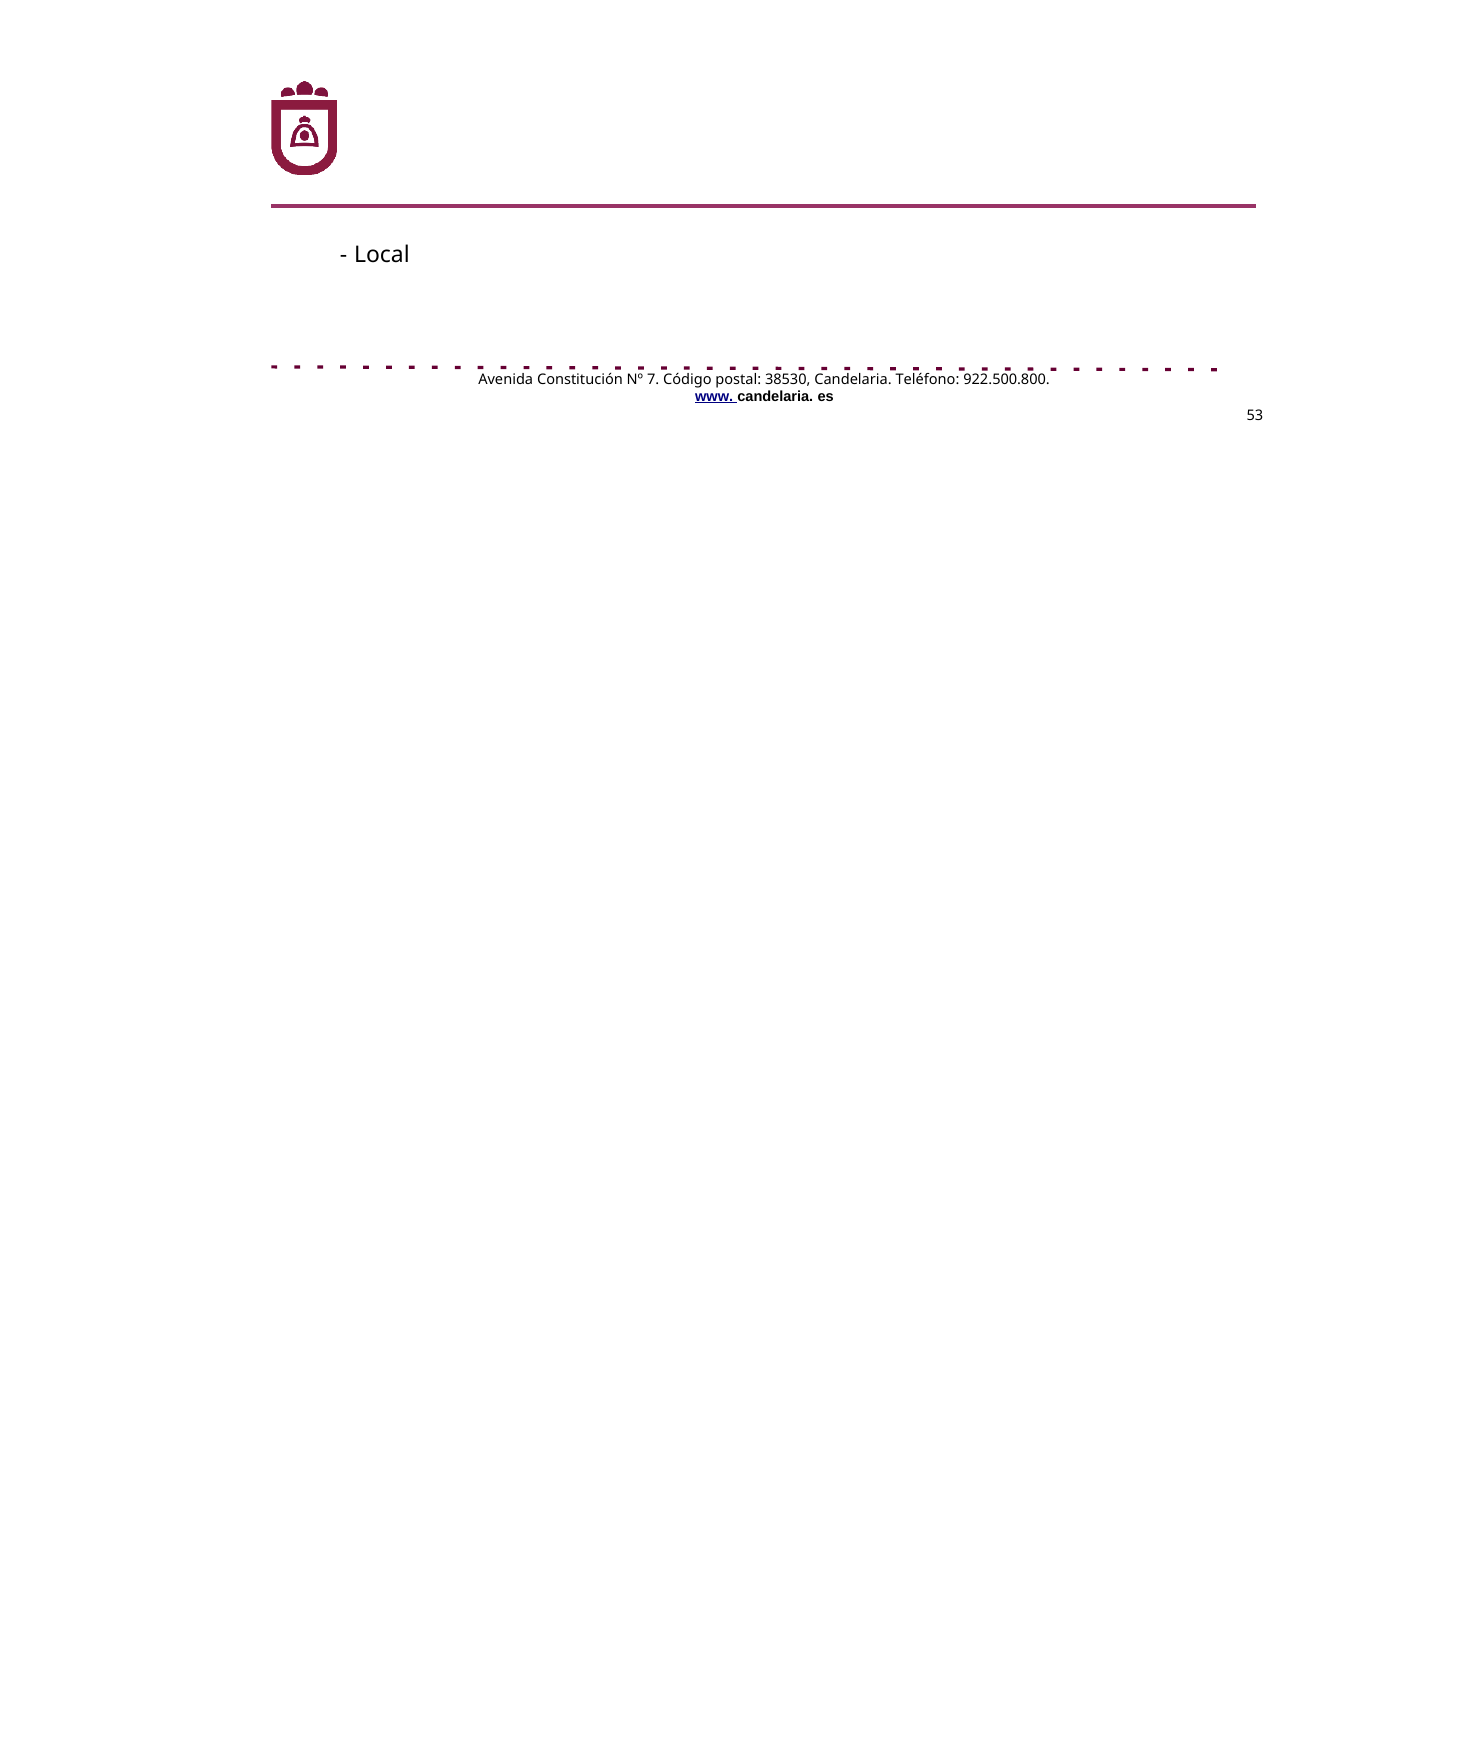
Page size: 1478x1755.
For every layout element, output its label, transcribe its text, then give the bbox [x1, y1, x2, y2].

text 53 [37, 405, 1263, 425]
text www. candelaria. es [408, 388, 1120, 404]
list Local [339, 238, 1427, 269]
text Avenida Constitución Nº 7. Código postal: 38530, Candelaria. Teléfono: 922.500.800. [408, 363, 1120, 388]
